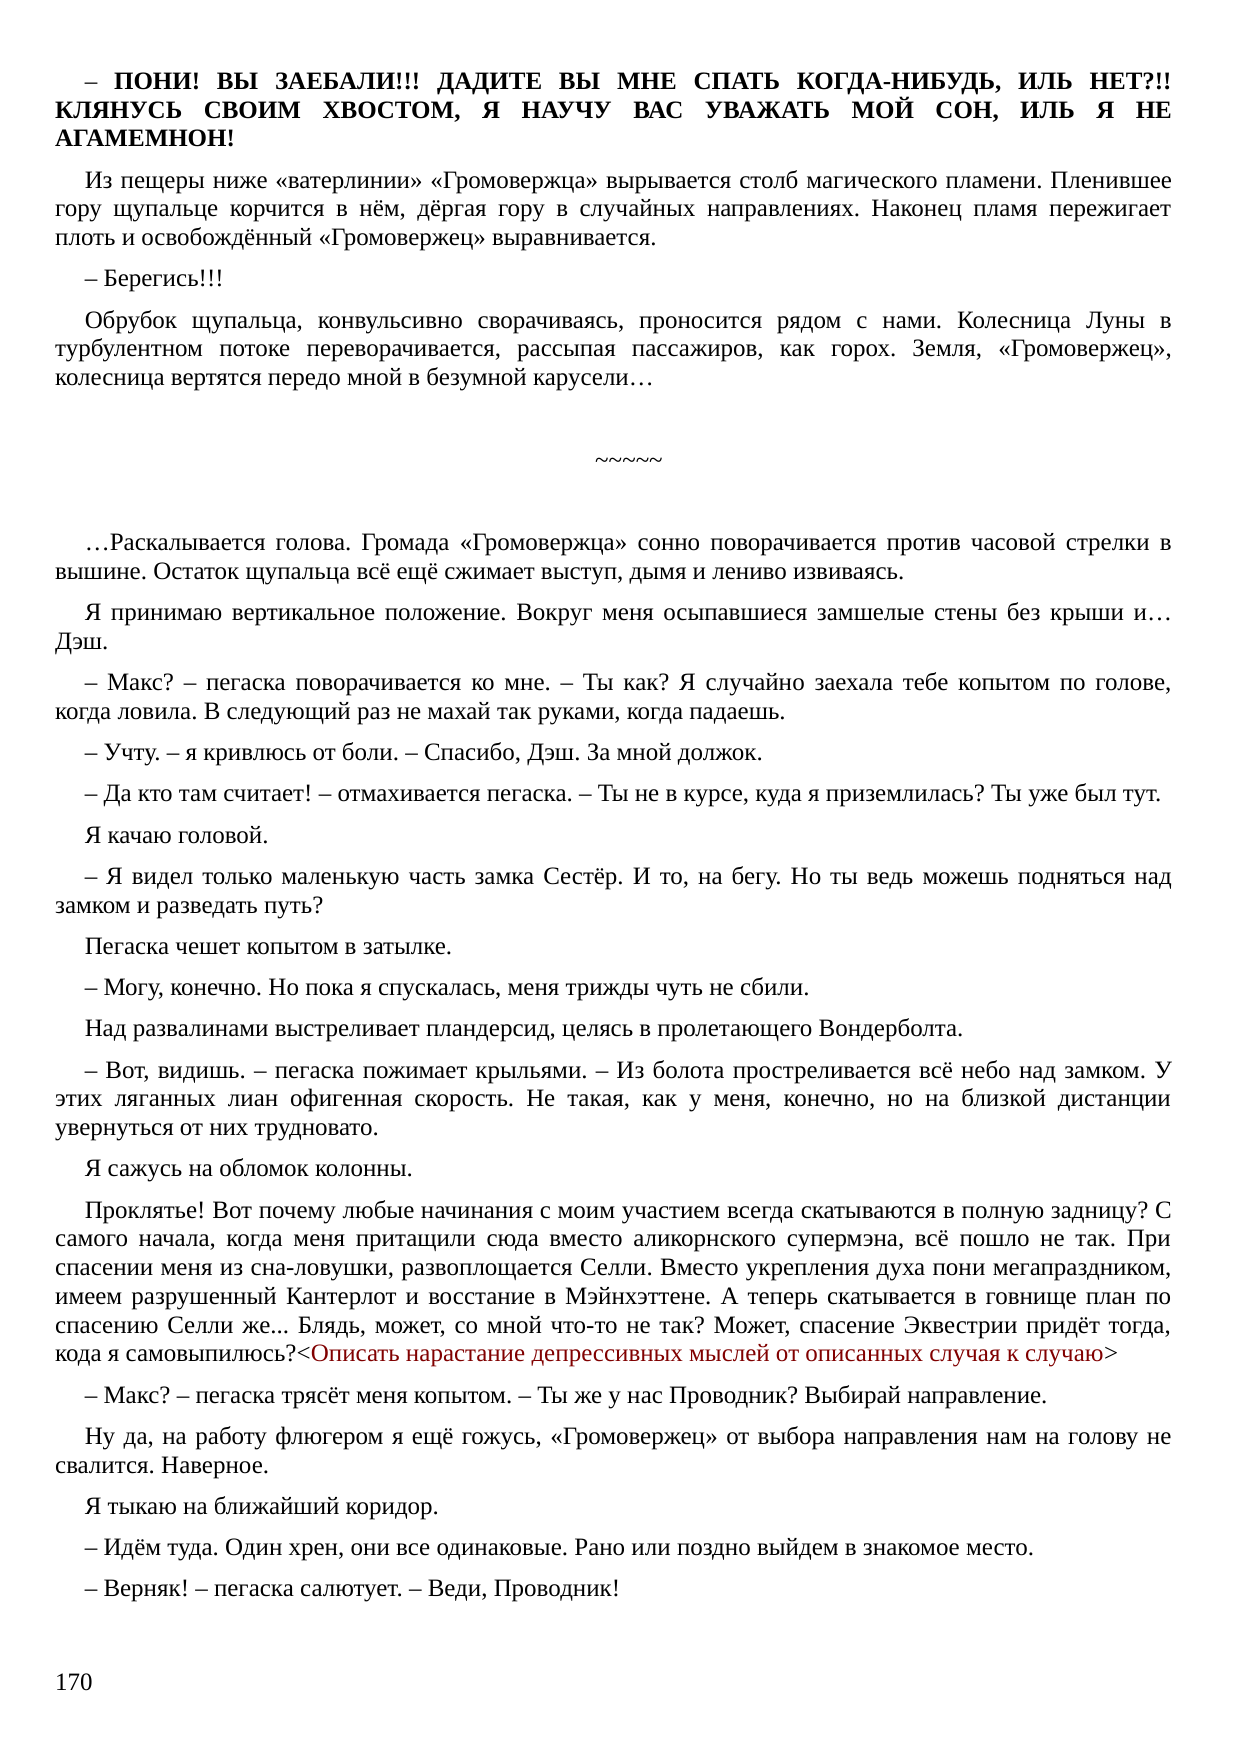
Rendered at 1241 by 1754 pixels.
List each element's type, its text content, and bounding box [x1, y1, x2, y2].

text – Я видел только маленькую часть замка Сестёр. И то, на бегу. Но ты ведь можешь подняться над замком и разведать путь? [55, 861, 1173, 918]
text – Берегись!!! [55, 263, 1173, 292]
text Пегаска чешет копытом в затылке. [55, 931, 1173, 960]
text …Раскалывается голова. Громада «Громовержца» сонно поворачивается против часовой стрелки в вышине. Остаток щупальца всё ещё сжимает выступ, дымя и лениво извиваясь. [55, 527, 1173, 585]
text – Верняк! – пегаска салютует. – Веди, Проводник! [55, 1573, 1173, 1602]
text Ну да, на работу флюгером я ещё гожусь, «Громовержец» от выбора направления нам на голову не свалится. Наверное. [55, 1421, 1173, 1478]
text – Учту. – я кривлюсь от боли. – Спасибо, Дэш. За мной должок. [55, 737, 1173, 766]
text Я принимаю вертикальное положение. Вокруг меня осыпавшиеся замшелые стены без крыши и… Дэш. [55, 597, 1173, 655]
text Я качаю головой. [55, 820, 1173, 848]
text Из пещеры ниже «ватерлинии» «Громовержца» вырывается столб магического пламени. Пленившее гору щупальце корчится в нём, дёргая гору в случайных направлениях. Наконец пламя пережигает плоть и освобождённый «Громовержец» выравнивается. [55, 165, 1173, 251]
text Над развалинами выстреливает пландерсид, целясь в пролетающего Вондерболта. [55, 1013, 1173, 1042]
text – Макс? – пегаска трясёт меня копытом. – Ты же у нас Проводник? Выбирай направление. [55, 1380, 1173, 1408]
text – ПОНИ! ВЫ ЗАЕБАЛИ!!! ДАДИТЕ ВЫ МНЕ СПАТЬ КОГДА-НИБУДЬ, ИЛЬ НЕТ?!! КЛЯНУСЬ СВОИМ ХВОСТОМ, Я НАУЧУ ВАС УВАЖАТЬ МОЙ СОН, ИЛЬ Я НЕ АГАМЕМНОН! [55, 66, 1173, 152]
text Я сажусь на обломок колонны. [55, 1153, 1173, 1182]
text Обрубок щупальца, конвульсивно сворачиваясь, проносится рядом с нами. Колесница Луны в турбулентном потоке переворачивается, рассыпая пассажиров, как горох. Земля, «Громовержец», колесница вертятся передо мной в безумной карусели… [55, 305, 1173, 391]
text – Могу, конечно. Но пока я спускалась, меня трижды чуть не сбили. [55, 972, 1173, 1001]
text ~~~~~ [55, 445, 1173, 473]
text – Макс? – пегаска поворачивается ко мне. – Ты как? Я случайно заехала тебе копытом по голове, когда ловила. В следующий раз не махай так руками, когда падаешь. [55, 667, 1173, 725]
text Я тыкаю на ближайший коридор. [55, 1491, 1173, 1520]
text – Да кто там считает! – отмахивается пегаска. – Ты не в курсе, куда я приземлилась? Ты уже был тут. [55, 778, 1173, 807]
text Проклятье! Вот почему любые начинания с моим участием всегда скатываются в полную задницу? С самого начала, когда меня притащили сюда вместо аликорнского супермэна, всё пошло не так. При спасении меня из сна-ловушки, развоплощается Селли. Вместо укрепления духа пони мегапраздником, имеем разрушенный Кантерлот и восстание в Мэйнхэттене. А теперь скатывается в говнище план по спасению Селли же... Блядь, может, со мной что-то не так? Может, спасение Эквестрии придёт тогда, кода я самовыпилюсь?<Описать нарастание депрессивных мыслей от описанных случая к случаю> [55, 1195, 1173, 1367]
text – Идём туда. Один хрен, они все одинаковые. Рано или поздно выйдем в знакомое место. [55, 1532, 1173, 1561]
text – Вот, видишь. – пегаска пожимает крыльями. – Из болота простреливается всё небо над замком. У этих ляганных лиан офигенная скорость. Не такая, как у меня, конечно, но на близкой дистанции увернуться от них трудновато. [55, 1055, 1173, 1141]
